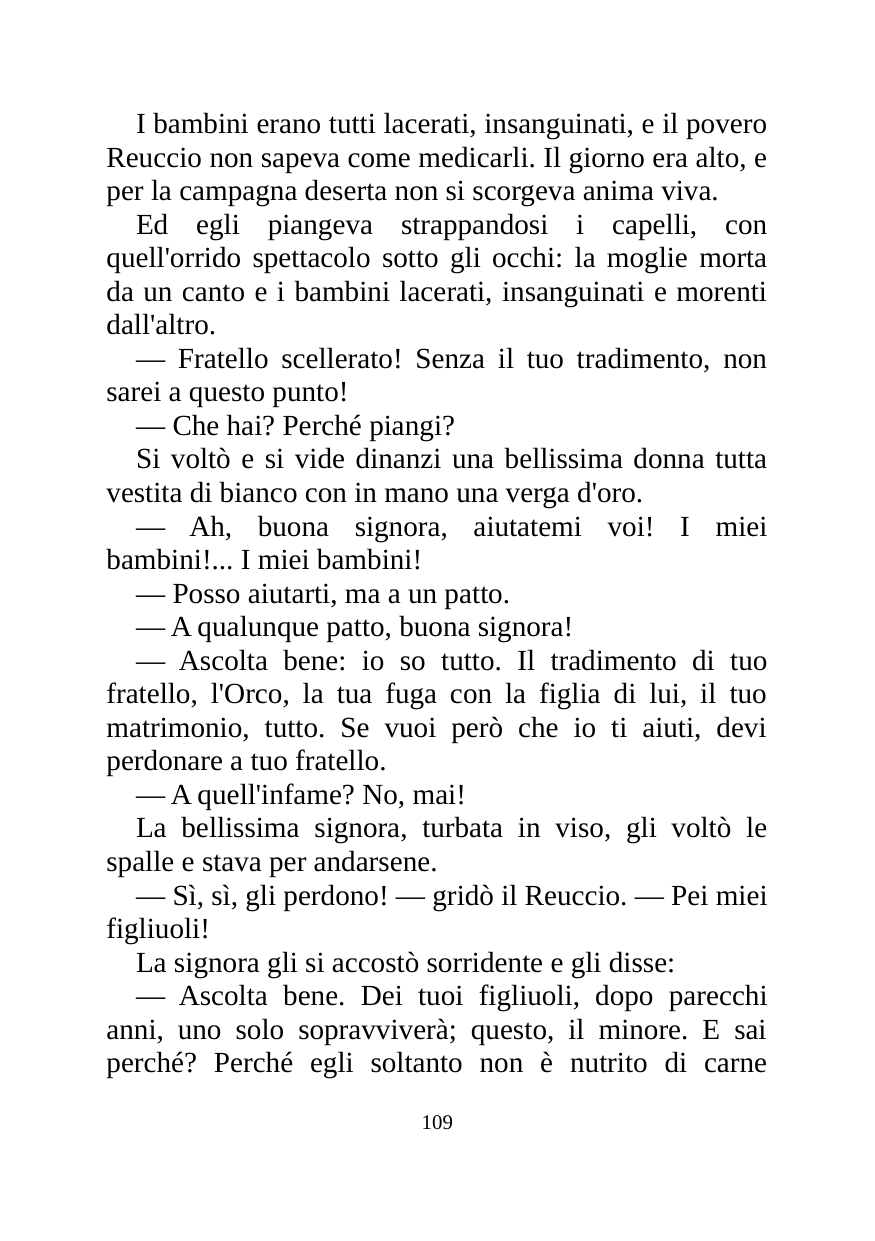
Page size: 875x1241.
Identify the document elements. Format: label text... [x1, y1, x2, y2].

text Si voltò e si vide dinanzi una bellissima donna tutta vestita di bianco con in mano una verga d'oro. [106, 442, 768, 509]
text — Ascolta bene. Dei tuoi figliuoli, dopo parecchi anni, uno solo sopravviverà; questo, il minore. E sai perché? Perché egli soltanto non è nutrito di carne [106, 978, 768, 1079]
text — Fratello scellerato! Senza il tuo tradimento, non sarei a questo punto! [106, 341, 768, 408]
text — Sì, sì, gli perdono! — gridò il Reuccio. — Pei miei figliuoli! [106, 878, 768, 945]
text — A quell'infame? No, mai! [106, 777, 768, 811]
text — Posso aiutarti, ma a un patto. [106, 576, 768, 609]
text — Che hai? Perché piangi? [106, 408, 768, 442]
text La bellissima signora, turbata in viso, gli voltò le spalle e stava per andarsene. [106, 811, 768, 878]
text La signora gli si accostò sorridente e gli disse: [106, 945, 768, 978]
text I bambini erano tutti lacerati, insanguinati, e il povero Reuccio non sapeva come medicarli. Il giorno era alto, e per la campagna deserta non si scorgeva anima viva. [106, 106, 768, 207]
text Ed egli piangeva strappandosi i capelli, con quell'orrido spettacolo sotto gli occhi: la moglie morta da un canto e i bambini lacerati, insanguinati e morenti dall'altro. [106, 207, 768, 341]
text — Ascolta bene: io so tutto. Il tradimento di tuo fratello, l'Orco, la tua fuga con la figlia di lui, il tuo matrimonio, tutto. Se vuoi però che io ti aiuti, devi perdonare a tuo fratello. [106, 643, 768, 777]
text — A qualunque patto, buona signora! [106, 609, 768, 643]
text — Ah, buona signora, aiutatemi voi! I miei bambini!... I miei bambini! [106, 509, 768, 576]
